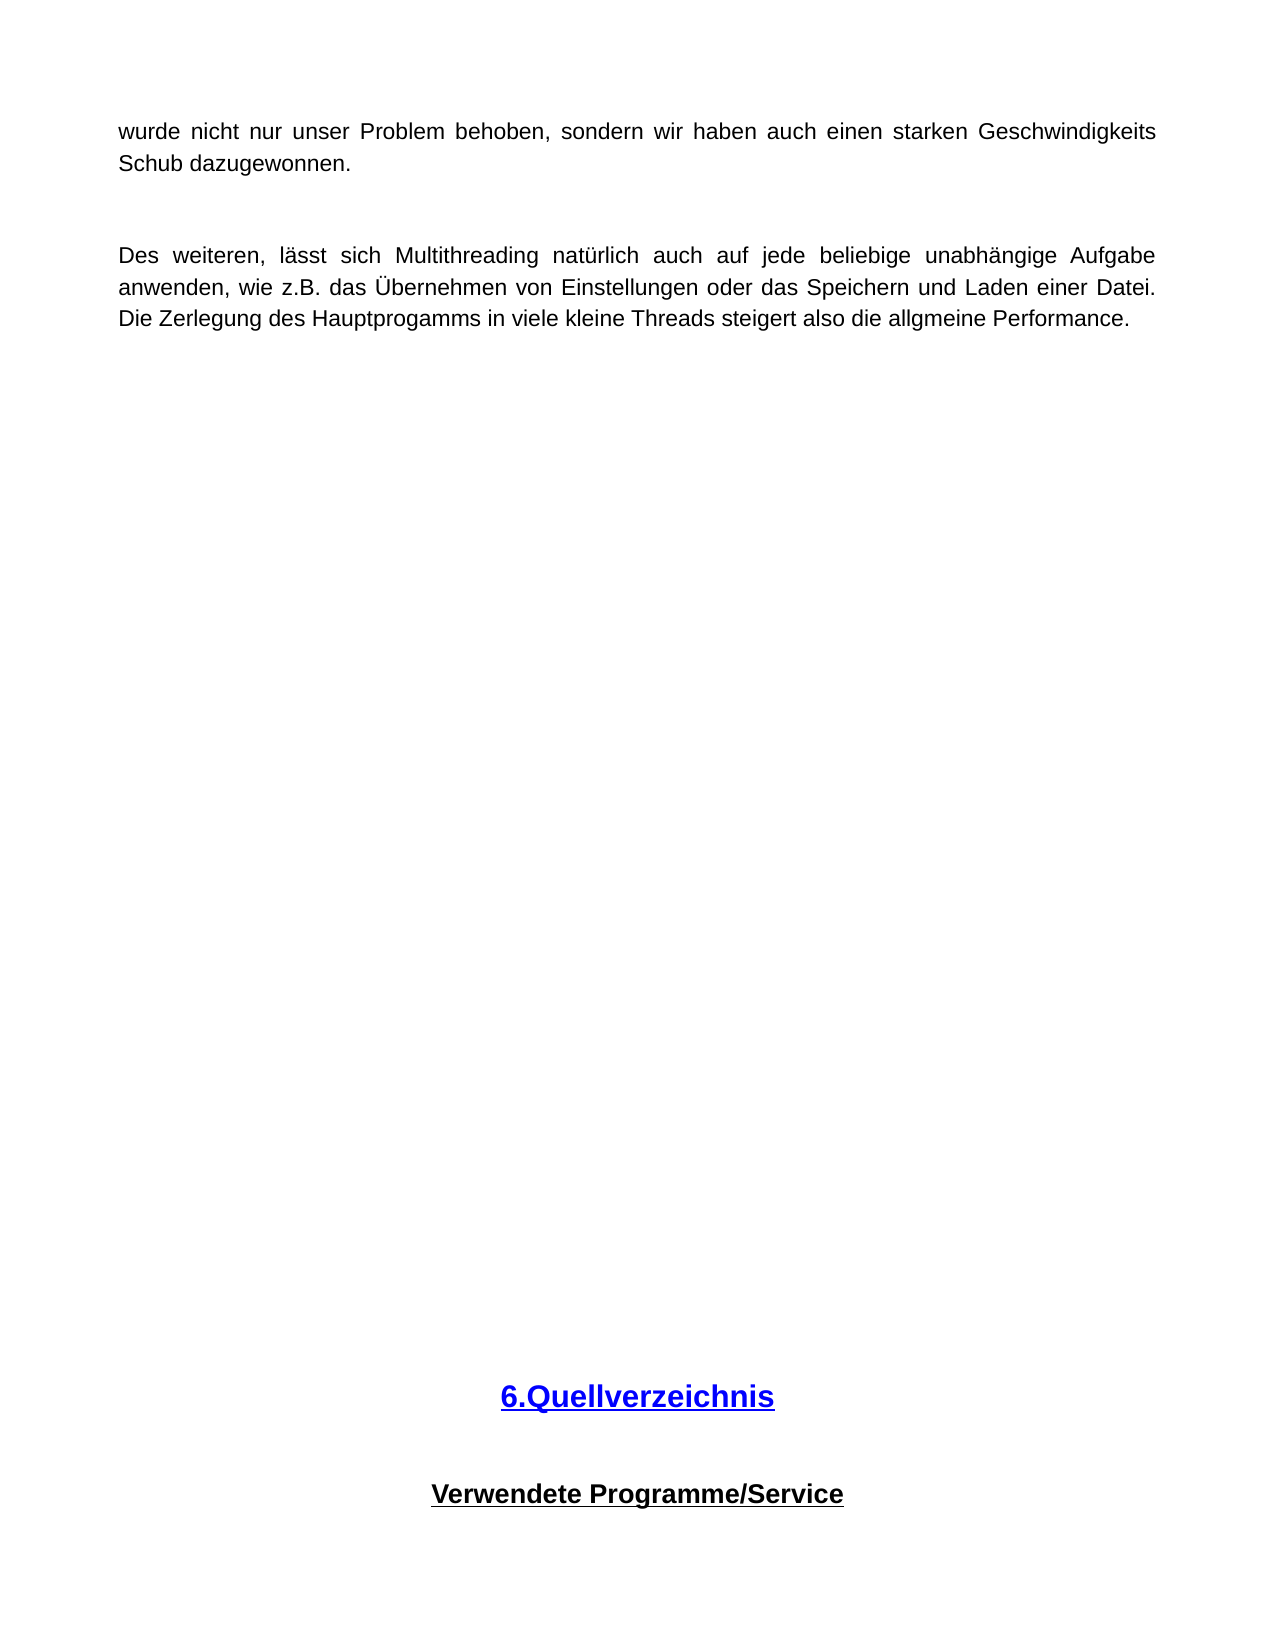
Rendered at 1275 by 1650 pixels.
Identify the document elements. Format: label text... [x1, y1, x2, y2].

text 6.Quellverzeichnis [118, 1378, 1157, 1414]
text Verwendete Programme/Service [118, 1478, 1157, 1510]
text Des weiteren, lässt sich Multithreading natürlich auch auf jede beliebige unabhängige Aufgabe anwenden, wie z.B. das Übernehmen von Einstellungen oder das Speichern und Laden einer Datei. Die Zerlegung des Hauptprogamms in viele kleine Threads steigert also die allgmeine Performance. [118, 242, 1157, 331]
text wurde nicht nur unser Problem behoben, sondern wir haben auch einen starken Geschwindigkeits Schub dazugewonnen. [118, 118, 1157, 176]
